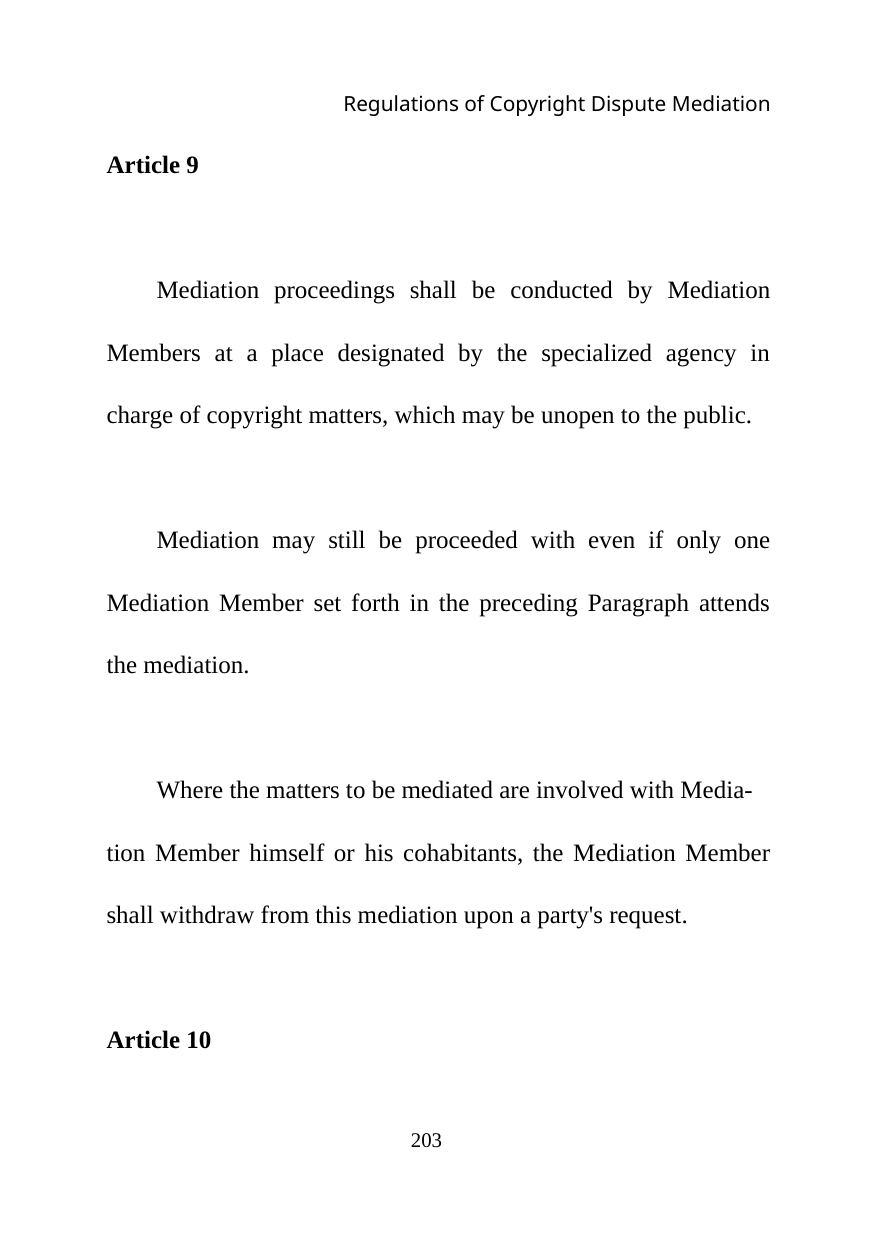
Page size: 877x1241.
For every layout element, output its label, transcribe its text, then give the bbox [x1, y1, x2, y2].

text Where the matters to be mediated are involved with Media- [106, 748, 771, 810]
text Article 10 [106, 998, 771, 1060]
text Article 9 [106, 123, 771, 185]
text tion Member himself or his cohabitants, the Mediation Member shall withdraw from this mediation upon a party's request. [106, 810, 771, 935]
text Mediation may still be proceeded with even if only one Mediation Member set forth in the preceding Paragraph attends the mediation. [106, 498, 771, 685]
text Mediation proceedings shall be conducted by Mediation Members at a place designated by the specialized agency in charge of copyright matters, which may be unopen to the public. [106, 248, 771, 435]
